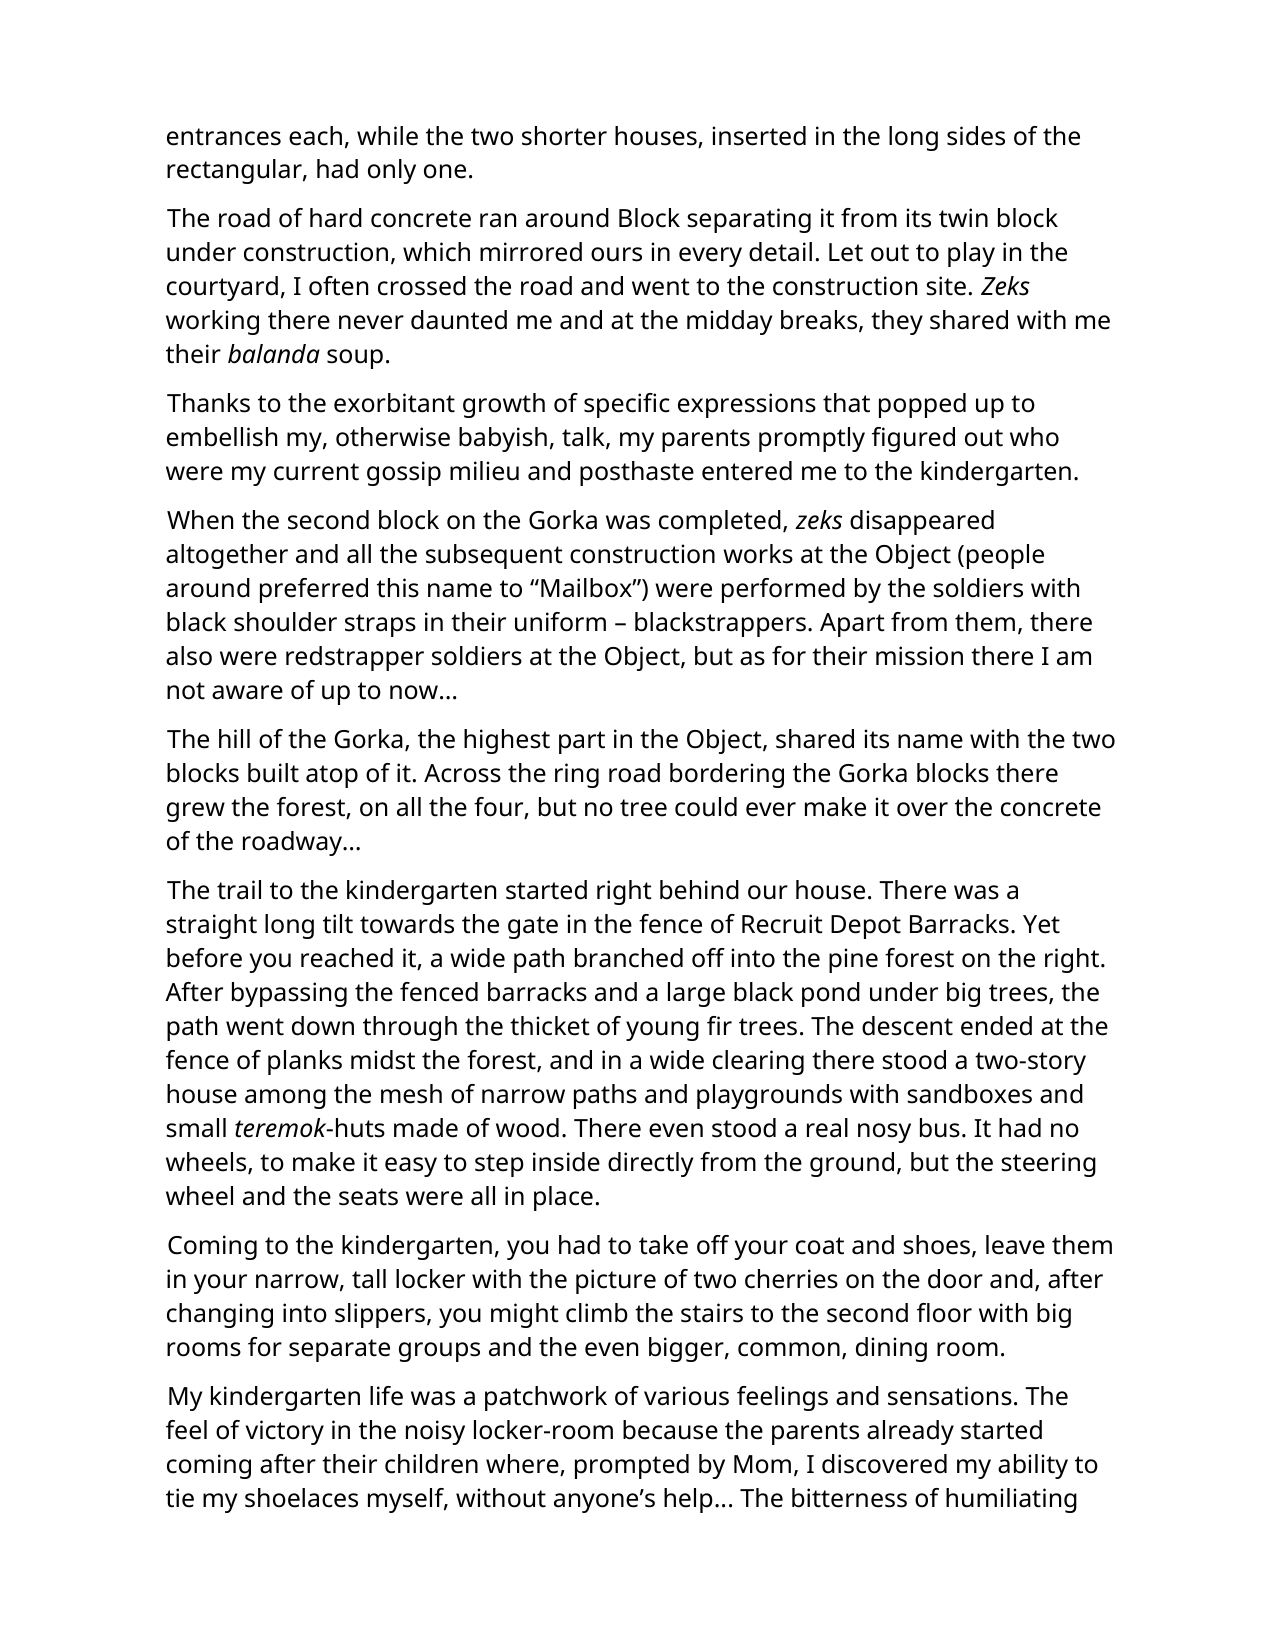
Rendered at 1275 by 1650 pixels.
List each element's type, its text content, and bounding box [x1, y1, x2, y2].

text The hill of the Gorka, the highest part in the Object, shared its name with the two blocks built atop of it. Across the ring road bordering the Gorka blocks there grew the forest, on all the four, but no tree could ever make it over the concrete of the roadway… [165, 721, 1118, 858]
text Thanks to the exorbitant growth of specific expressions that popped up to embellish my, otherwise babyish, talk, my parents promptly figured out who were my current gossip milieu and posthaste entered me to the kindergarten. [165, 386, 1118, 488]
text My kindergarten life was a patchwork of various feelings and sensations. The feel of victory in the noisy locker-room because the parents already started coming after their children where, prompted by Mom, I discovered my ability to tie my shoelaces myself, without anyone’s help... The bitterness of humiliating [165, 1378, 1118, 1514]
text Coming to the kindergarten, you had to take off your coat and shoes, leave them in your narrow, tall locker with the picture of two cherries on the door and, after changing into slippers, you might climb the stairs to the second floor with big rooms for separate groups and the even bigger, common, dining room. [165, 1227, 1118, 1364]
text entrances each, while the two shorter houses, inserted in the long sides of the rectangular, had only one. [165, 118, 1118, 186]
text The road of hard concrete ran around Block separating it from its twin block under construction, which mirrored ours in every detail. Let out to play in the courtyard, I often crossed the road and went to the construction site. Zeks working there never daunted me and at the midday breaks, they shared with me their balanda soup. [165, 201, 1118, 371]
text When the second block on the Gorka was completed, zeks disappeared altogether and all the subsequent construction works at the Object (people around preferred this name to “Mailbox”) were performed by the soldiers with black shoulder straps in their uniform – blackstrappers. Apart from them, there also were redstrapper soldiers at the Object, but as for their mission there I am not aware of up to now… [165, 502, 1118, 707]
text The trail to the kindergarten started right behind our house. There was a straight long tilt towards the gate in the fence of Recruit Depot Barracks. Yet before you reached it, a wide path branched off into the pine forest on the right. After bypassing the fenced barracks and a large black pond under big trees, the path went down through the thicket of young fir trees. The descent ended at the fence of planks midst the forest, and in a wide clearing there stood a two-story house among the mesh of narrow paths and playgrounds with sandboxes and small teremok-huts made of wood. There even stood a real nosy bus. It had no wheels, to make it easy to step inside directly from the ground, but the steering wheel and the seats were all in place. [165, 872, 1118, 1213]
